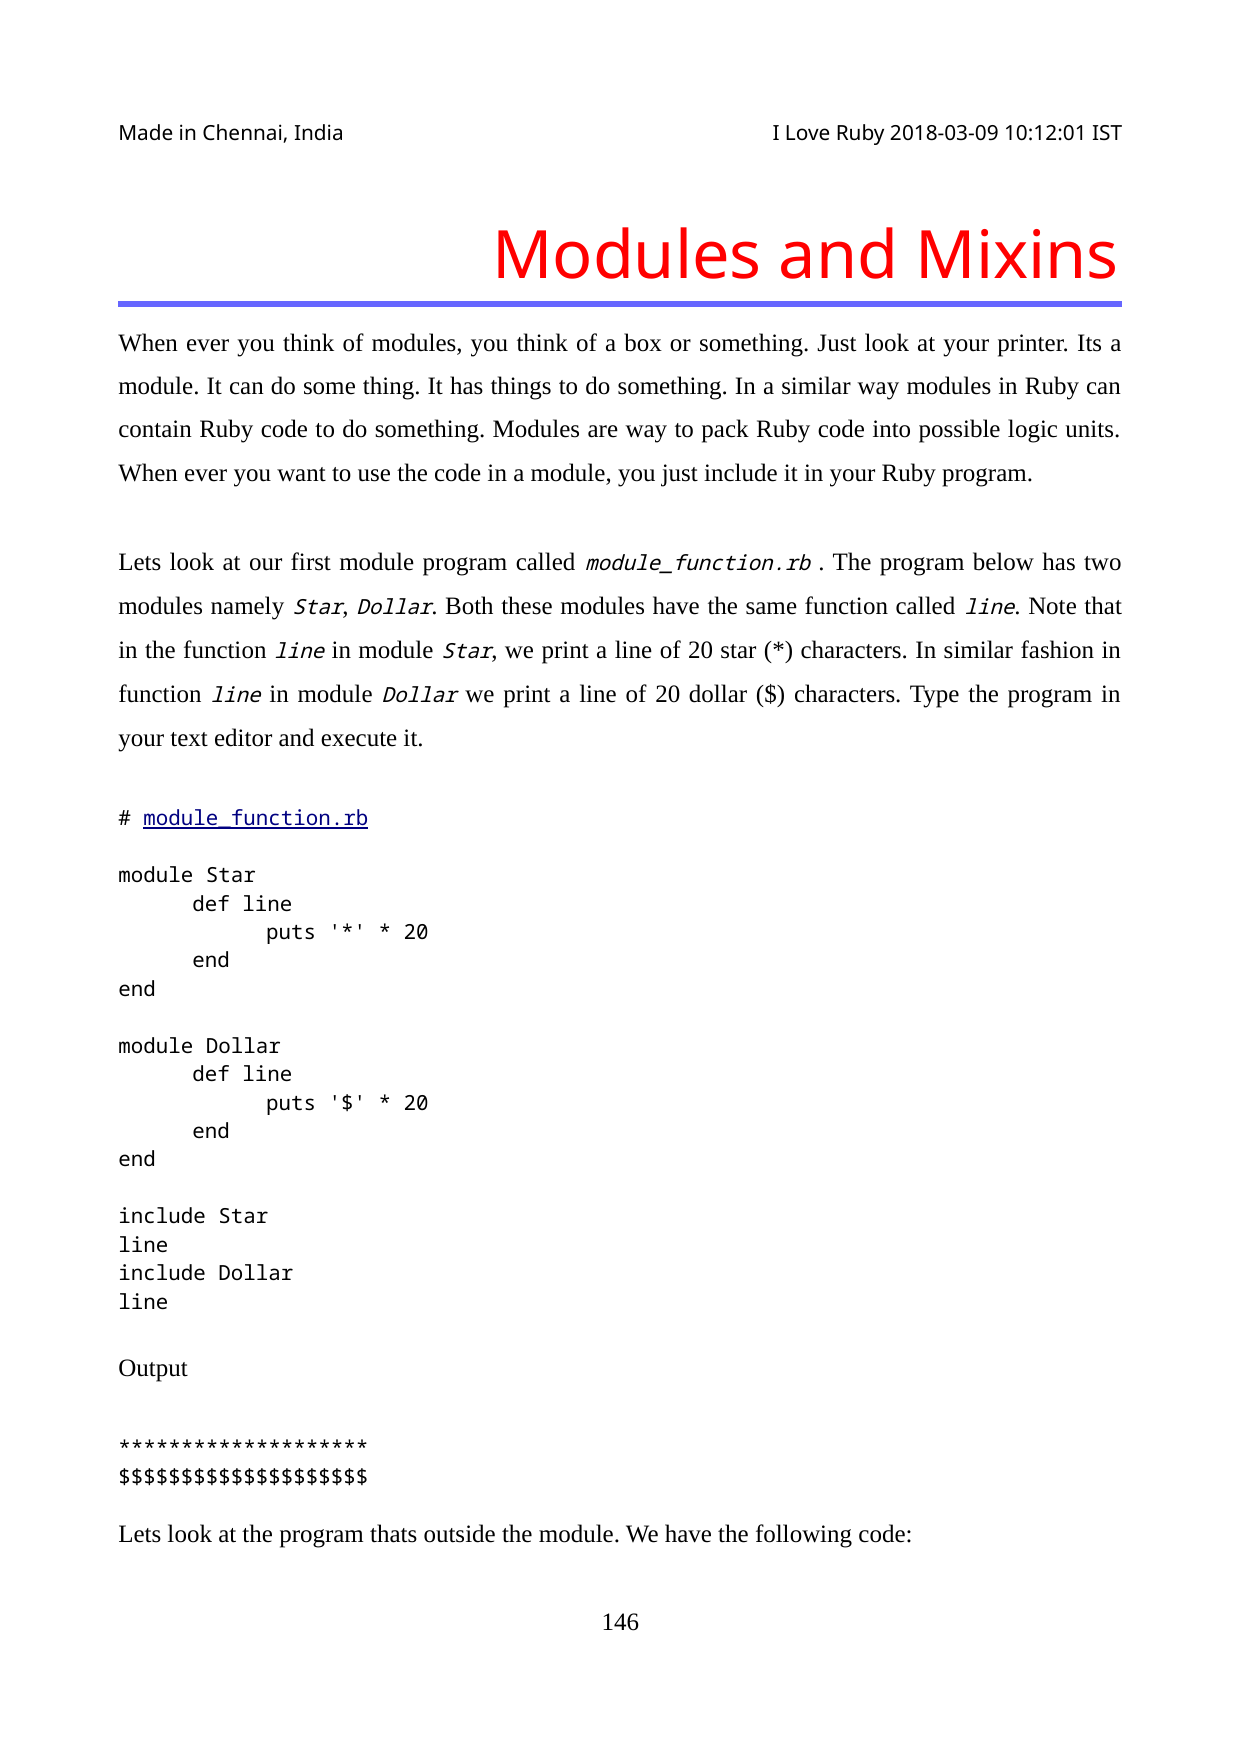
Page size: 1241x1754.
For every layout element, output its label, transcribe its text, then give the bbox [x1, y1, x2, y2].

text end [118, 1116, 1122, 1144]
text def line [118, 1059, 1122, 1088]
text end [118, 946, 1122, 974]
text When ever you think of modules, you think of a box or something. Just look at your printer. Its a module. It can do some thing. It has things to do something. In a similar way modules in Ruby can contain Ruby code to do something. Modules are way to pack Ruby code into possible logic units. When ever you want to use the code in a module, you just include it in your Ruby program. [118, 328, 1122, 486]
text ******************** [118, 1433, 1122, 1462]
text puts '$' * 20 [118, 1088, 1122, 1116]
subtitle Modules and Mixins [118, 204, 1122, 301]
text line [118, 1230, 1122, 1258]
text Output [118, 1353, 1122, 1382]
text end [118, 974, 1122, 1002]
text $$$$$$$$$$$$$$$$$$$$ [118, 1462, 1122, 1490]
text line [118, 1287, 1122, 1315]
text Lets look at the program thats outside the module. We have the following code: [118, 1519, 1122, 1548]
text Lets look at our first module program called module_function.rb . The program below has two modules namely Star, Dollar. Both these modules have the same function called line. Note that in the function line in module Star, we print a line of 20 star (*) characters. In similar fashion in function line in module Dollar we print a line of 20 dollar ($) characters. Type the program in your text editor and execute it. [118, 547, 1122, 751]
text def line [118, 889, 1122, 917]
text # module_function.rb [118, 803, 1122, 832]
text end [118, 1144, 1122, 1173]
text module Star [118, 860, 1122, 889]
text puts '*' * 20 [118, 917, 1122, 946]
text module Dollar [118, 1031, 1122, 1059]
text include Dollar [118, 1258, 1122, 1287]
text include Star [118, 1201, 1122, 1230]
